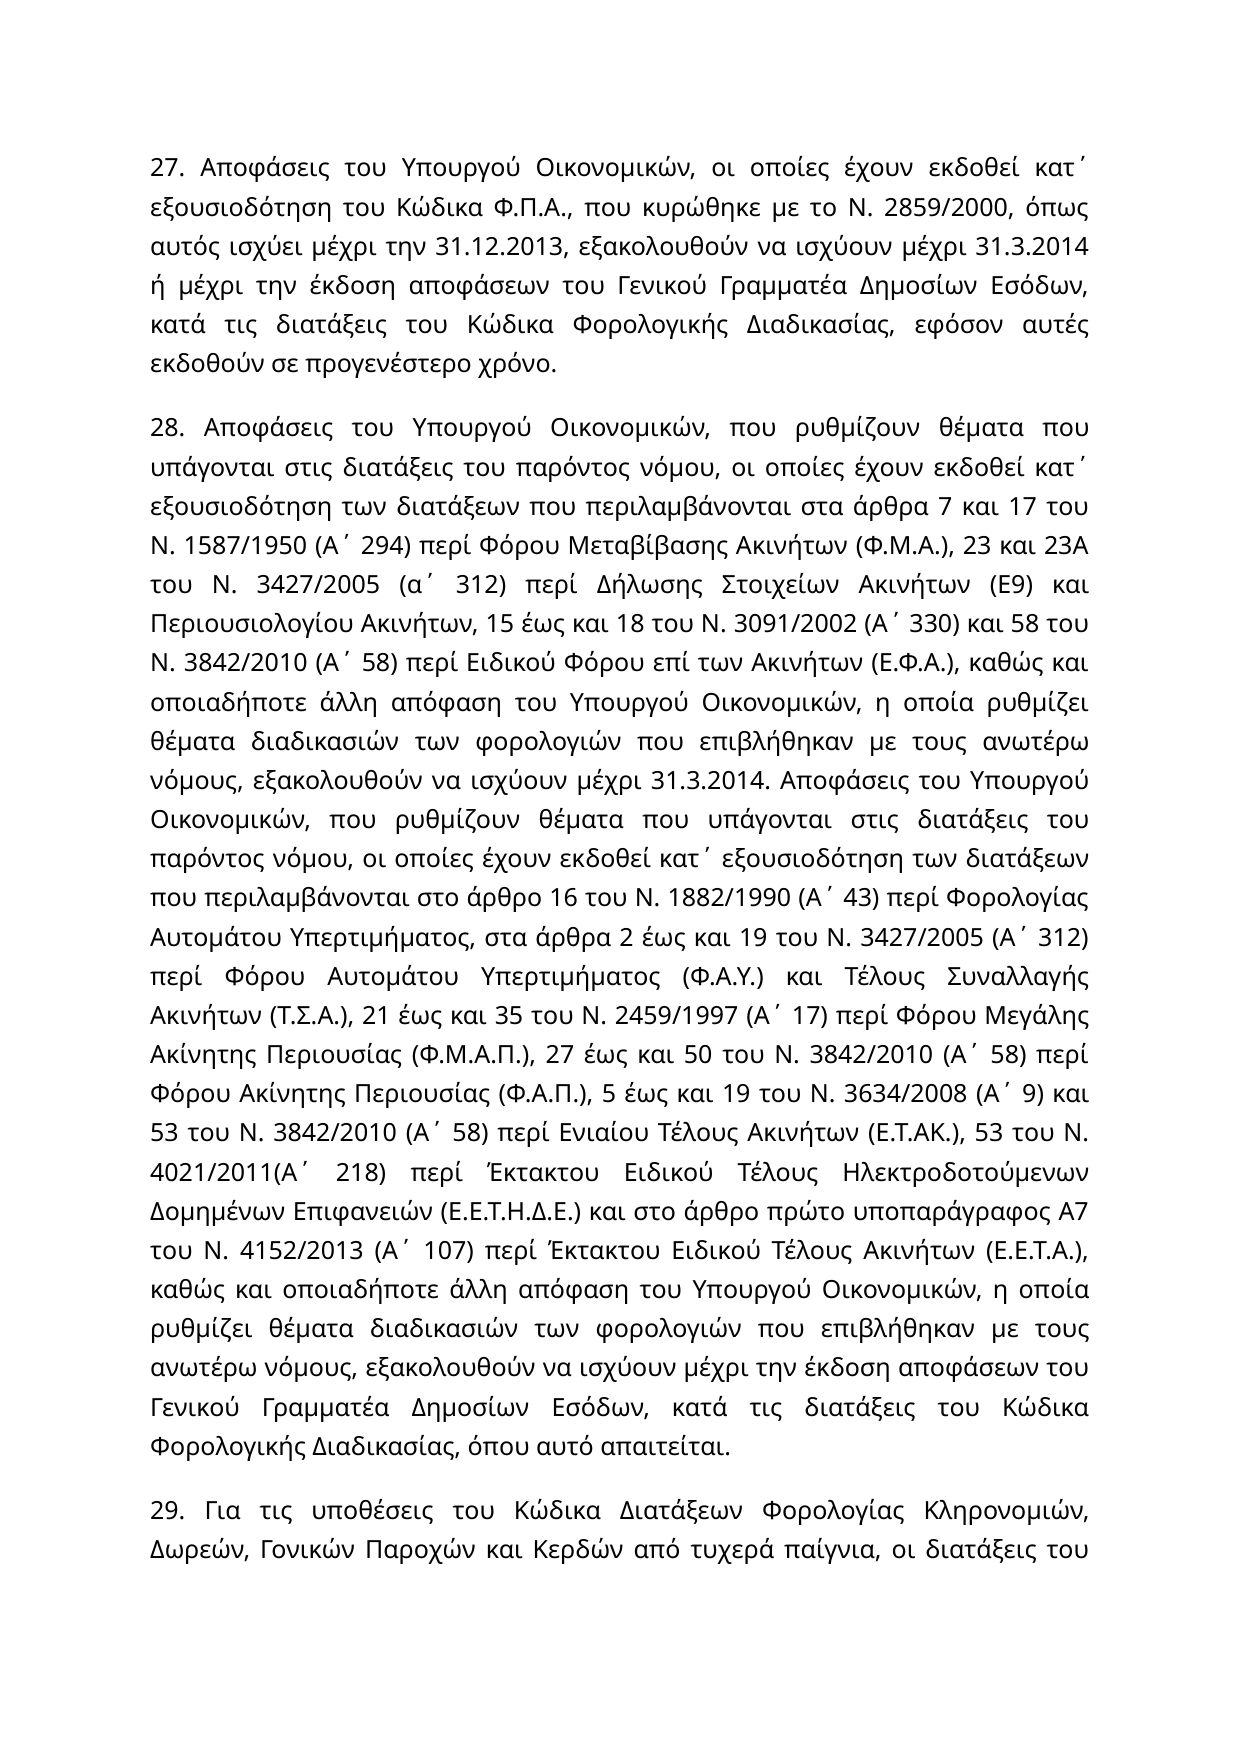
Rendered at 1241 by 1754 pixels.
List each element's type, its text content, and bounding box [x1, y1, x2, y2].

text 27. Αποφάσεις του Υπουργού Οικονομικών, οι οποίες έχουν εκδοθεί κατ΄ εξουσιοδότηση του Κώδικα Φ.Π.Α., που κυρώθηκε με το Ν. 2859/2000, όπως αυτός ισχύει μέχρι την 31.12.2013, εξακολουθούν να ισχύουν μέχρι 31.3.2014 ή μέχρι την έκδοση αποφάσεων του Γενικού Γραμματέα Δημοσίων Εσόδων, κατά τις διατάξεις του Κώδικα Φορολογικής Διαδικασίας, εφόσον αυτές εκδοθούν σε προγενέστερο χρόνο. [150, 150, 1090, 380]
text 28. Αποφάσεις του Υπουργού Οικονομικών, που ρυθμίζουν θέματα που υπάγονται στις διατάξεις του παρόντος νόμου, οι οποίες έχουν εκδοθεί κατ΄ εξουσιοδότηση των διατάξεων που περιλαμβάνονται στα άρθρα 7 και 17 του Ν. 1587/1950 (Α΄ 294) περί Φόρου Μεταβίβασης Ακινήτων (Φ.Μ.Α.), 23 και 23Α του Ν. 3427/2005 (α΄ 312) περί Δήλωσης Στοιχείων Ακινήτων (Ε9) και Περιουσιολογίου Ακινήτων, 15 έως και 18 του Ν. 3091/2002 (Α΄ 330) και 58 του Ν. 3842/2010 (Α΄ 58) περί Ειδικού Φόρου επί των Ακινήτων (Ε.Φ.Α.), καθώς και οποιαδήποτε άλλη απόφαση του Υπουργού Οικονομικών, η οποία ρυθμίζει θέματα διαδικασιών των φορολογιών που επιβλήθηκαν με τους ανωτέρω νόμους, εξακολουθούν να ισχύουν μέχρι 31.3.2014. Αποφάσεις του Υπουργού Οικονομικών, που ρυθμίζουν θέματα που υπάγονται στις διατάξεις του παρόντος νόμου, οι οποίες έχουν εκδοθεί κατ΄ εξουσιοδότηση των διατάξεων που περιλαμβάνονται στο άρθρο 16 του Ν. 1882/1990 (Α΄ 43) περί Φορολογίας Αυτομάτου Υπερτιμήματος, στα άρθρα 2 έως και 19 του Ν. 3427/2005 (Α΄ 312) περί Φόρου Αυτομάτου Υπερτιμήματος (Φ.Α.Υ.) και Τέλους Συναλλαγής Ακινήτων (Τ.Σ.Α.), 21 έως και 35 του Ν. 2459/1997 (Α΄ 17) περί Φόρου Μεγάλης Ακίνητης Περιουσίας (Φ.Μ.Α.Π.), 27 έως και 50 του Ν. 3842/2010 (Α΄ 58) περί Φόρου Ακίνητης Περιουσίας (Φ.Α.Π.), 5 έως και 19 του Ν. 3634/2008 (Α΄ 9) και 53 του Ν. 3842/2010 (Α΄ 58) περί Ενιαίου Τέλους Ακινήτων (Ε.Τ.ΑΚ.), 53 του Ν. 4021/2011(Α΄ 218) περί Έκτακτου Ειδικού Τέλους Ηλεκτροδοτούμενων Δομημένων Επιφανειών (Ε.Ε.Τ.Η.Δ.Ε.) και στο άρθρο πρώτο υποπαράγραφος Α7 του Ν. 4152/2013 (Α΄ 107) περί Έκτακτου Ειδικού Τέλους Ακινήτων (Ε.Ε.Τ.Α.), καθώς και οποιαδήποτε άλλη απόφαση του Υπουργού Οικονομικών, η οποία ρυθμίζει θέματα διαδικασιών των φορολογιών που επιβλήθηκαν με τους ανωτέρω νόμους, εξακολουθούν να ισχύουν μέχρι την έκδοση αποφάσεων του Γενικού Γραμματέα Δημοσίων Εσόδων, κατά τις διατάξεις του Κώδικα Φορολογικής Διαδικασίας, όπου αυτό απαιτείται. [150, 410, 1090, 1462]
text 29. Για τις υποθέσεις του Κώδικα Διατάξεων Φορολογίας Κληρονομιών, Δωρεών, Γονικών Παροχών και Κερδών από τυχερά παίγνια, οι διατάξεις του [150, 1492, 1090, 1566]
